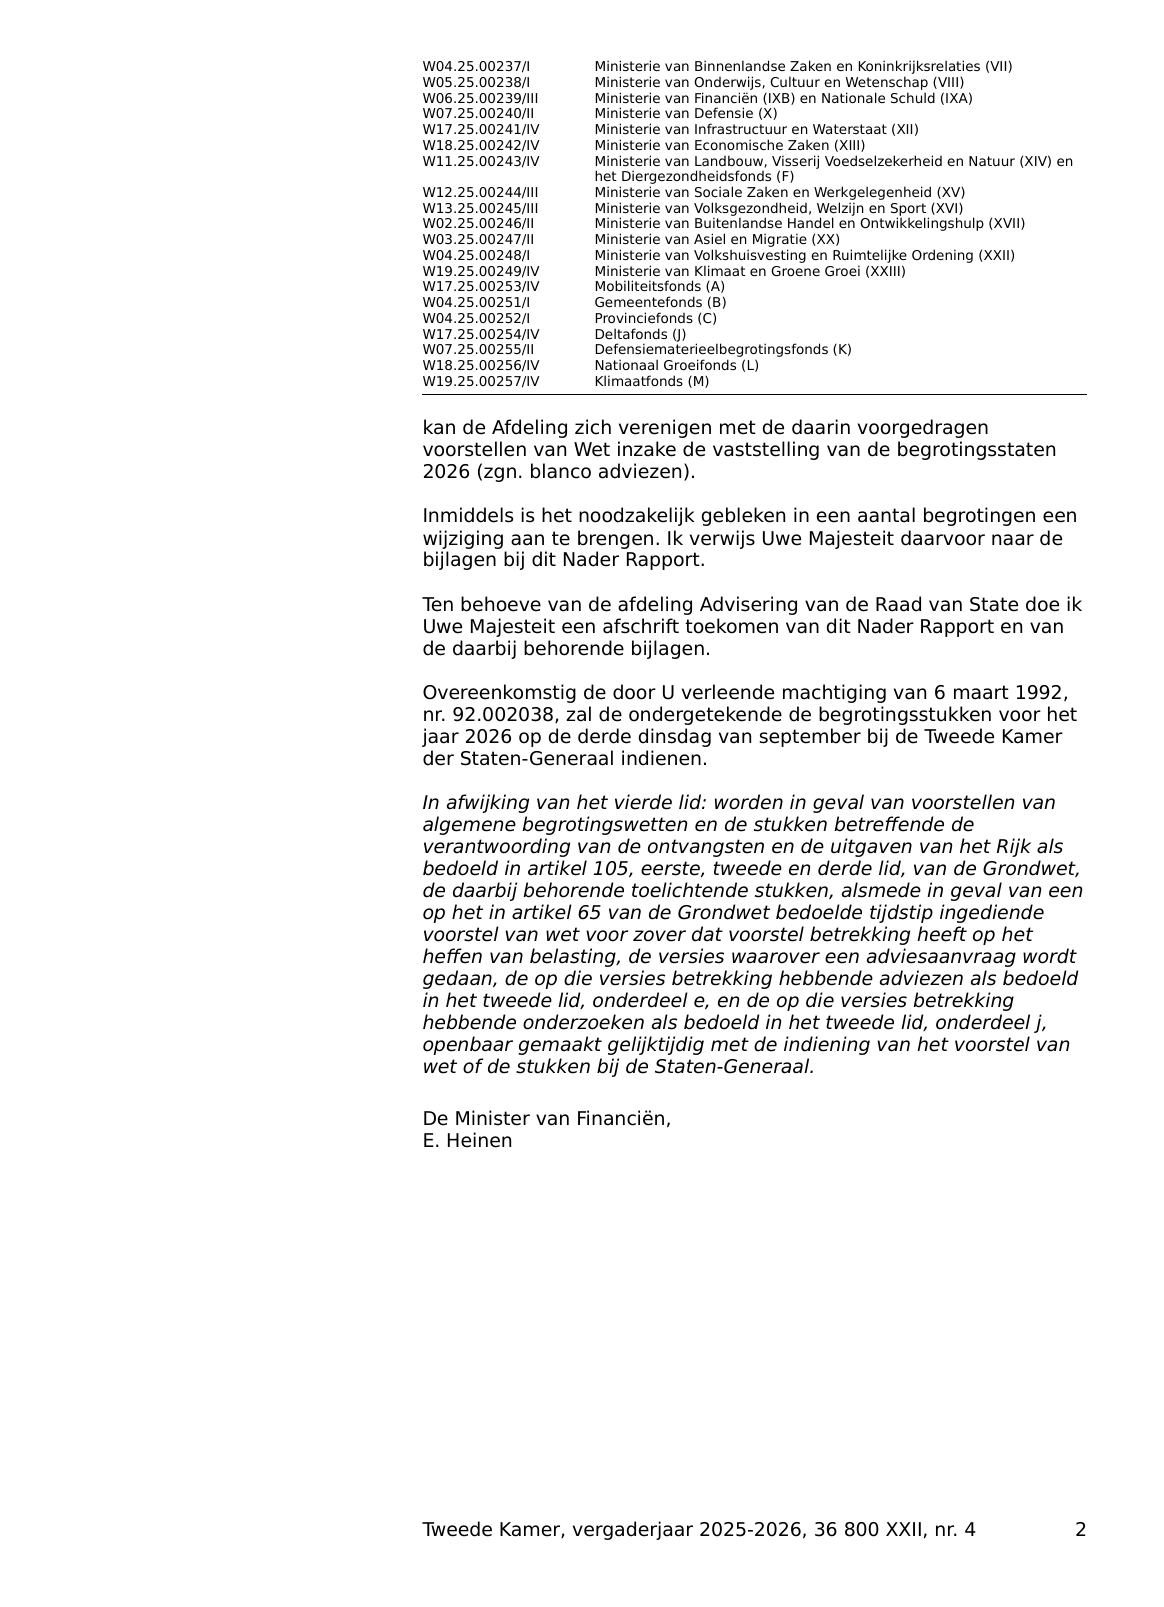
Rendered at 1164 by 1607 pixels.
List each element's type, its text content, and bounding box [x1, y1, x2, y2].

table_cell W04.25.00251/I [422, 295, 588, 311]
table_cell W17.25.00253/IV [422, 279, 588, 295]
table_cell W04.25.00248/I [422, 248, 588, 263]
table_cell Ministerie van Klimaat en Groene Groei (XXIII) [588, 264, 1087, 279]
table_cell Ministerie van Volksgezondheid, Welzijn en Sport (XVI) [588, 201, 1087, 216]
table_cell Klimaatfonds (M) [588, 374, 1087, 394]
text Overeenkomstig de door U verleende machtiging van 6 maart 1992, nr. 92.002038, zal de ondergetekende de begrotingsstukken voor het jaar 2026 op de derde dinsdag van september bij de Tweede Kamer der Staten-Generaal indienen. [422, 682, 1087, 769]
table_cell Gemeentefonds (B) [588, 295, 1087, 311]
table_cell Ministerie van Infrastructuur en Waterstaat (XII) [588, 122, 1087, 138]
table_cell Ministerie van Asiel en Migratie (XX) [588, 232, 1087, 248]
table_cell W17.25.00241/IV [422, 122, 588, 138]
table_cell Provinciefonds (C) [588, 311, 1087, 326]
table_cell W17.25.00254/IV [422, 326, 588, 342]
table_cell Ministerie van Volkshuisvesting en Ruimtelijke Ordening (XXII) [588, 248, 1087, 263]
table_cell W07.25.00255/II [422, 342, 588, 358]
table_cell W02.25.00246/II [422, 216, 588, 232]
text In afwijking van het vierde lid: worden in geval van voorstellen van algemene begrotingswetten en de stukken betreffende de verantwoording van de ontvangsten en de uitgaven van het Rijk als bedoeld in artikel 105, eerste, tweede en derde lid, van de Grondwet, de daarbij behorende toelichtende stukken, alsmede in geval van een op het in artikel 65 van de Grondwet bedoelde tijdstip ingediende voorstel van wet voor zover dat voorstel betrekking heeft op het heffen van belasting, de versies waarover een adviesaanvraag wordt gedaan, de op die versies betrekking hebbende adviezen als bedoeld in het tweede lid, onderdeel e, en de op die versies betrekking hebbende onderzoeken als bedoeld in het tweede lid, onderdeel j, openbaar gemaakt gelijktijdig met de indiening van het voorstel van wet of de stukken bij de Staten-Generaal. [422, 792, 1087, 1077]
table_cell W06.25.00239/III [422, 91, 588, 106]
table_cell W04.25.00252/I [422, 311, 588, 326]
table_cell W19.25.00249/IV [422, 264, 588, 279]
table_cell Ministerie van Onderwijs, Cultuur en Wetenschap (VIII) [588, 75, 1087, 91]
table_cell W04.25.00237/I [422, 59, 588, 75]
table_cell Ministerie van Sociale Zaken en Werkgelegenheid (XV) [588, 185, 1087, 201]
table_cell Ministerie van Landbouw, Visserij Voedselzekerheid en Natuur (XIV) en het Diergezondheidsfonds (F) [588, 154, 1087, 185]
table_cell Ministerie van Buitenlandse Handel en Ontwikkelingshulp (XVII) [588, 216, 1087, 232]
table_cell Ministerie van Binnenlandse Zaken en Koninkrijksrelaties (VII) [588, 59, 1087, 75]
table_cell Ministerie van Defensie (X) [588, 106, 1087, 122]
table_cell W07.25.00240/II [422, 106, 588, 122]
table_cell Nationaal Groeifonds (L) [588, 358, 1087, 374]
table_cell W18.25.00242/IV [422, 138, 588, 153]
text kan de Afdeling zich verenigen met de daarin voorgedragen voorstellen van Wet inzake de vaststelling van de begrotingsstaten 2026 (zgn. blanco adviezen). [422, 417, 1087, 483]
text Ten behoeve van de afdeling Advisering van de Raad van State doe ik Uwe Majesteit een afschrift toekomen van dit Nader Rapport en van de daarbij behorende bijlagen. [422, 593, 1087, 659]
table_cell Deltafonds (J) [588, 326, 1087, 342]
text De Minister van Financiën, E. Heinen [422, 1107, 1087, 1151]
table_cell W05.25.00238/I [422, 75, 588, 91]
table_cell W18.25.00256/IV [422, 358, 588, 374]
table_cell W03.25.00247/II [422, 232, 588, 248]
text Inmiddels is het noodzakelijk gebleken in een aantal begrotingen een wijziging aan te brengen. Ik verwijs Uwe Majesteit daarvoor naar de bijlagen bij dit Nader Rapport. [422, 505, 1087, 571]
table_cell Ministerie van Financiën (IXB) en Nationale Schuld (IXA) [588, 91, 1087, 106]
table_cell W11.25.00243/IV [422, 154, 588, 185]
table_cell Ministerie van Economische Zaken (XIII) [588, 138, 1087, 153]
table_cell W13.25.00245/III [422, 201, 588, 216]
table_cell W19.25.00257/IV [422, 374, 588, 394]
table_cell W12.25.00244/III [422, 185, 588, 201]
table_cell Defensiematerieelbegrotingsfonds (K) [588, 342, 1087, 358]
table_cell Mobiliteitsfonds (A) [588, 279, 1087, 295]
